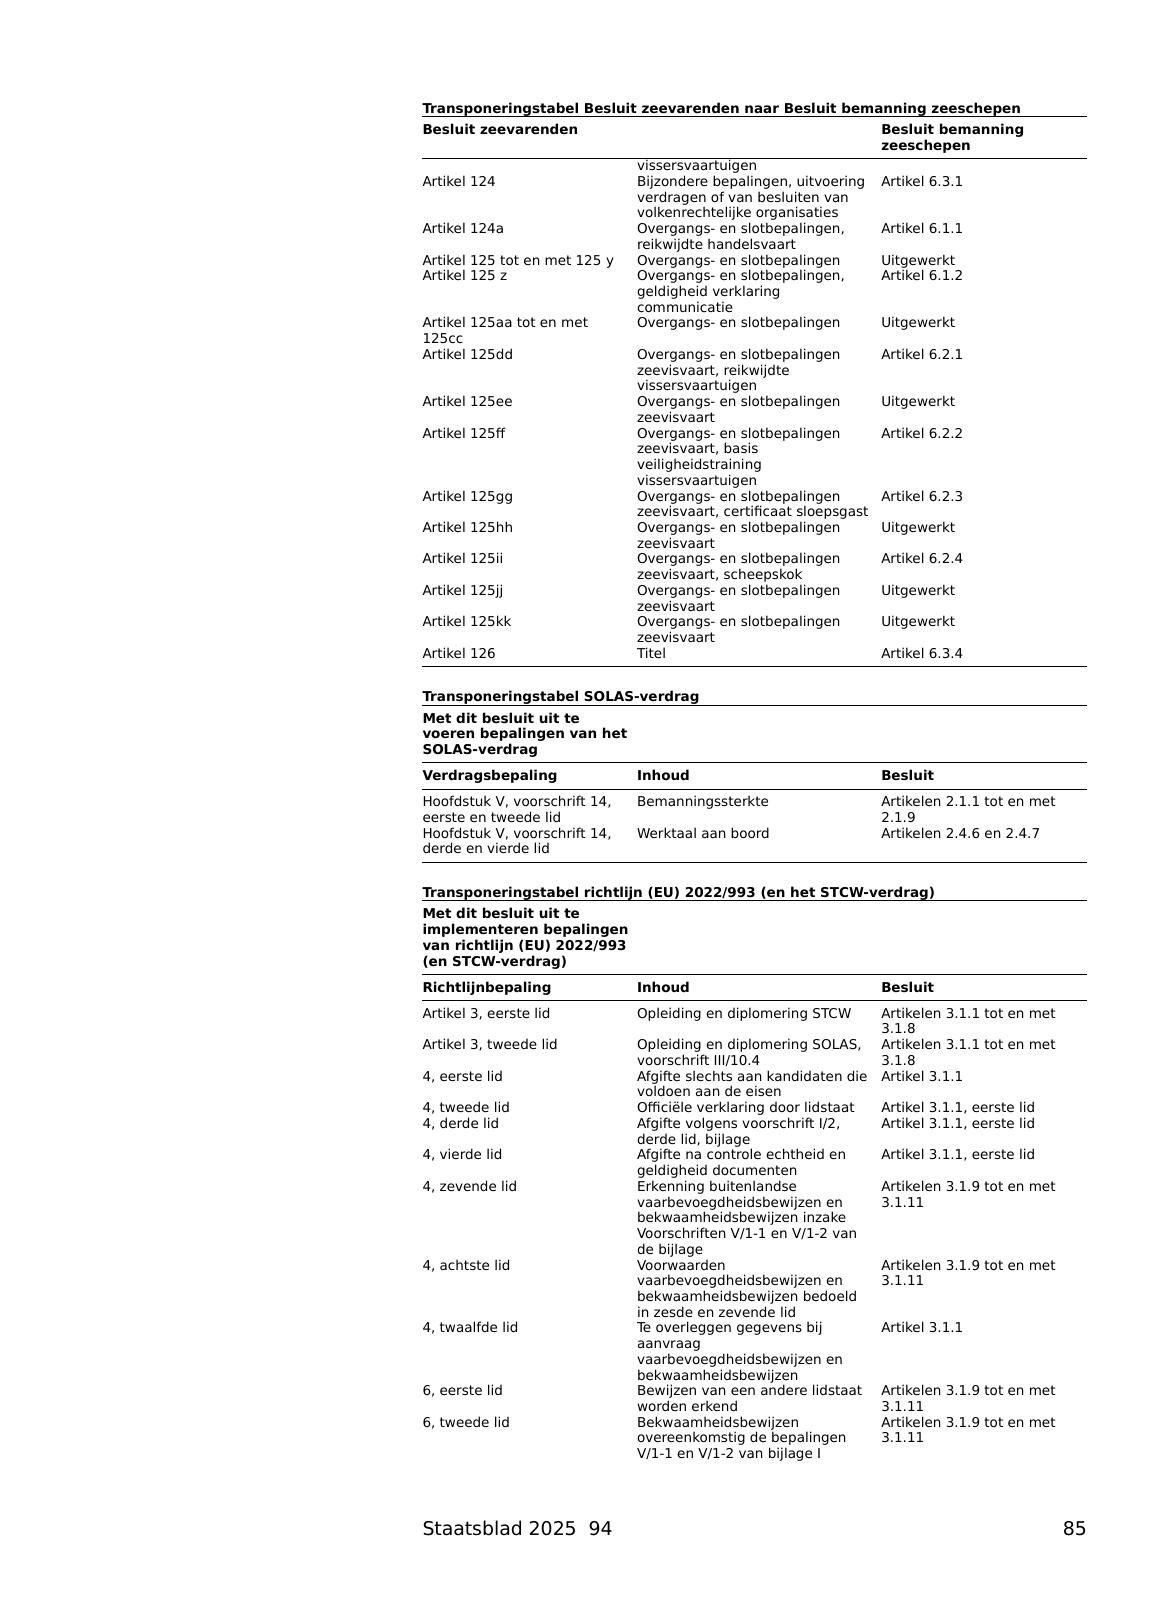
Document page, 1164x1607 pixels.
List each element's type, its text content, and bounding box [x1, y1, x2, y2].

table_cell Artikelen 2.1.1 tot en met 2.1.9 [875, 790, 1087, 826]
table_cell Artikel 3.1.1, eerste lid [875, 1116, 1087, 1147]
table_cell Inhoud [631, 763, 875, 788]
table_cell Overgangs- en slotbepalingen zeevisvaart, basis veiligheidstraining vissersvaartuigen [631, 425, 875, 488]
table_cell [631, 901, 875, 974]
table_cell Officiële verklaring door lidstaat [631, 1100, 875, 1116]
table_cell Besluit [875, 975, 1087, 1000]
table_cell 6, tweede lid [422, 1415, 631, 1462]
table_cell Uitgewerkt [875, 614, 1087, 646]
table_cell 4, twaalfde lid [422, 1320, 631, 1383]
table_cell Uitgewerkt [875, 394, 1087, 425]
table_cell Afgifte na controle echtheid en geldigheid documenten [631, 1147, 875, 1179]
table_cell Bekwaamheidsbewijzen overeenkomstig de bepalingen V/1-1 en V/1-2 van bijlage I [631, 1415, 875, 1462]
table_cell [875, 901, 1087, 974]
table_cell [875, 159, 1087, 174]
table_cell Artikel 3.1.1, eerste lid [875, 1100, 1087, 1116]
table_cell Artikel 6.3.4 [875, 646, 1087, 666]
table_cell Artikel 125ff [422, 425, 631, 488]
table_cell Afgifte volgens voorschrift I/2, derde lid, bijlage [631, 1116, 875, 1147]
table_cell Overgangs- en slotbepalingen zeevisvaart, certificaat sloepsgast [631, 488, 875, 520]
table_cell Bijzondere bepalingen, uitvoering verdragen of van besluiten van volkenrechtelijke organisaties [631, 174, 875, 221]
table_cell 4, tweede lid [422, 1100, 631, 1116]
table_cell vissersvaartuigen [631, 159, 875, 174]
table_cell Bewijzen van een andere lidstaat worden erkend [631, 1383, 875, 1414]
table_header Transponeringstabel SOLAS-verdrag [422, 689, 1087, 705]
table_cell Artikel 6.3.1 [875, 174, 1087, 221]
table_cell Overgangs- en slotbepalingen zeevisvaart [631, 583, 875, 614]
table_cell Artikel 124 [422, 174, 631, 221]
table_cell Artikel 125 z [422, 268, 631, 315]
table_cell Bemanningssterkte [631, 790, 875, 826]
table_cell [422, 159, 631, 174]
table_cell Artikelen 3.1.9 tot en met 3.1.11 [875, 1415, 1087, 1462]
table_cell Uitgewerkt [875, 583, 1087, 614]
table_header Transponeringstabel richtlijn (EU) 2022/993 (en het STCW-verdrag) [422, 885, 1087, 900]
table_header Transponeringstabel Besluit zeevarenden naar Besluit bemanning zeeschepen [422, 100, 1087, 116]
table_cell Afgifte slechts aan kandidaten die voldoen aan de eisen [631, 1069, 875, 1100]
table_cell Artikel 6.2.4 [875, 551, 1087, 583]
table_cell Met dit besluit uit te implementeren bepalingen van richtlijn (EU) 2022/993 (en STCW-verdrag) [422, 901, 631, 974]
table_cell Artikelen 2.4.6 en 2.4.7 [875, 826, 1087, 862]
table_cell Artikel 125ii [422, 551, 631, 583]
table_cell 4, vierde lid [422, 1147, 631, 1179]
table_cell Artikelen 3.1.9 tot en met 3.1.11 [875, 1383, 1087, 1414]
table_cell Uitgewerkt [875, 520, 1087, 551]
table_cell 4, achtste lid [422, 1257, 631, 1320]
table_cell Artikelen 3.1.9 tot en met 3.1.11 [875, 1179, 1087, 1257]
table_cell Hoofdstuk V, voorschrift 14, derde en vierde lid [422, 826, 631, 862]
table_cell Artikelen 3.1.9 tot en met 3.1.11 [875, 1257, 1087, 1320]
table_cell Artikel 125aa tot en met 125cc [422, 315, 631, 347]
table_cell Artikel 125gg [422, 488, 631, 520]
table_cell Artikelen 3.1.1 tot en met 3.1.8 [875, 1037, 1087, 1068]
table_cell Artikel 125jj [422, 583, 631, 614]
table_cell Overgangs- en slotbepalingen zeevisvaart [631, 520, 875, 551]
table_cell Overgangs- en slotbepalingen, reikwijdte handelsvaart [631, 221, 875, 252]
table_cell Artikel 3, tweede lid [422, 1037, 631, 1068]
table_cell Artikel 126 [422, 646, 631, 666]
table_cell Titel [631, 646, 875, 666]
table_cell Artikel 124a [422, 221, 631, 252]
table_cell 4, eerste lid [422, 1069, 631, 1100]
table_cell Opleiding en diplomering STCW [631, 1001, 875, 1037]
table_cell Artikel 6.1.1 [875, 221, 1087, 252]
table_cell Erkenning buitenlandse vaarbevoegdheidsbewijzen en bekwaamheidsbewijzen inzake Voorschriften V/1-1 en V/1-2 van de bijlage [631, 1179, 875, 1257]
table_cell [875, 706, 1087, 762]
table_cell Overgangs- en slotbepalingen zeevisvaart [631, 394, 875, 425]
table_cell Artikel 3.1.1, eerste lid [875, 1147, 1087, 1179]
table_cell Overgangs- en slotbepalingen, geldigheid verklaring communicatie [631, 268, 875, 315]
table_cell Inhoud [631, 975, 875, 1000]
table_cell Artikel 6.2.3 [875, 488, 1087, 520]
table_cell Uitgewerkt [875, 253, 1087, 268]
table_cell Artikel 125kk [422, 614, 631, 646]
table_cell Opleiding en diplomering SOLAS, voorschrift III/10.4 [631, 1037, 875, 1068]
table_cell Overgangs- en slotbepalingen [631, 315, 875, 347]
table_cell Artikel 125hh [422, 520, 631, 551]
table_cell Artikel 3.1.1 [875, 1069, 1087, 1100]
table_cell Artikel 6.2.1 [875, 347, 1087, 394]
table_cell Besluit [875, 763, 1087, 788]
table_cell Artikel 6.2.2 [875, 425, 1087, 488]
table_cell Artikel 125 tot en met 125 y [422, 253, 631, 268]
table_cell Overgangs- en slotbepalingen zeevisvaart [631, 614, 875, 646]
table_cell Uitgewerkt [875, 315, 1087, 347]
table_cell Overgangs- en slotbepalingen zeevisvaart, scheepskok [631, 551, 875, 583]
table_cell Hoofdstuk V, voorschrift 14, eerste en tweede lid [422, 790, 631, 826]
table_cell Besluit zeevarenden [422, 117, 631, 158]
table_cell Artikelen 3.1.1 tot en met 3.1.8 [875, 1001, 1087, 1037]
table_cell Artikel 125dd [422, 347, 631, 394]
table_cell 6, eerste lid [422, 1383, 631, 1414]
table_cell Artikel 6.1.2 [875, 268, 1087, 315]
table_cell 4, zevende lid [422, 1179, 631, 1257]
table_cell Werktaal aan boord [631, 826, 875, 862]
table_cell Artikel 3, eerste lid [422, 1001, 631, 1037]
table_cell Verdragsbepaling [422, 763, 631, 788]
table_cell Te overleggen gegevens bij aanvraag vaarbevoegdheidsbewijzen en bekwaamheidsbewijzen [631, 1320, 875, 1383]
table_cell Overgangs- en slotbepalingen zeevisvaart, reikwijdte vissersvaartuigen [631, 347, 875, 394]
table_cell Voorwaarden vaarbevoegdheidsbewijzen en bekwaamheidsbewijzen bedoeld in zesde en zevende lid [631, 1257, 875, 1320]
table_cell [631, 117, 875, 158]
table_cell Artikel 125ee [422, 394, 631, 425]
table_cell Richtlijnbepaling [422, 975, 631, 1000]
table_cell [631, 706, 875, 762]
table_cell Met dit besluit uit te voeren bepalingen van het SOLAS-verdrag [422, 706, 631, 762]
table_cell Artikel 3.1.1 [875, 1320, 1087, 1383]
table_cell 4, derde lid [422, 1116, 631, 1147]
table_cell Besluit bemanning zeeschepen [875, 117, 1087, 158]
table_cell Overgangs- en slotbepalingen [631, 253, 875, 268]
